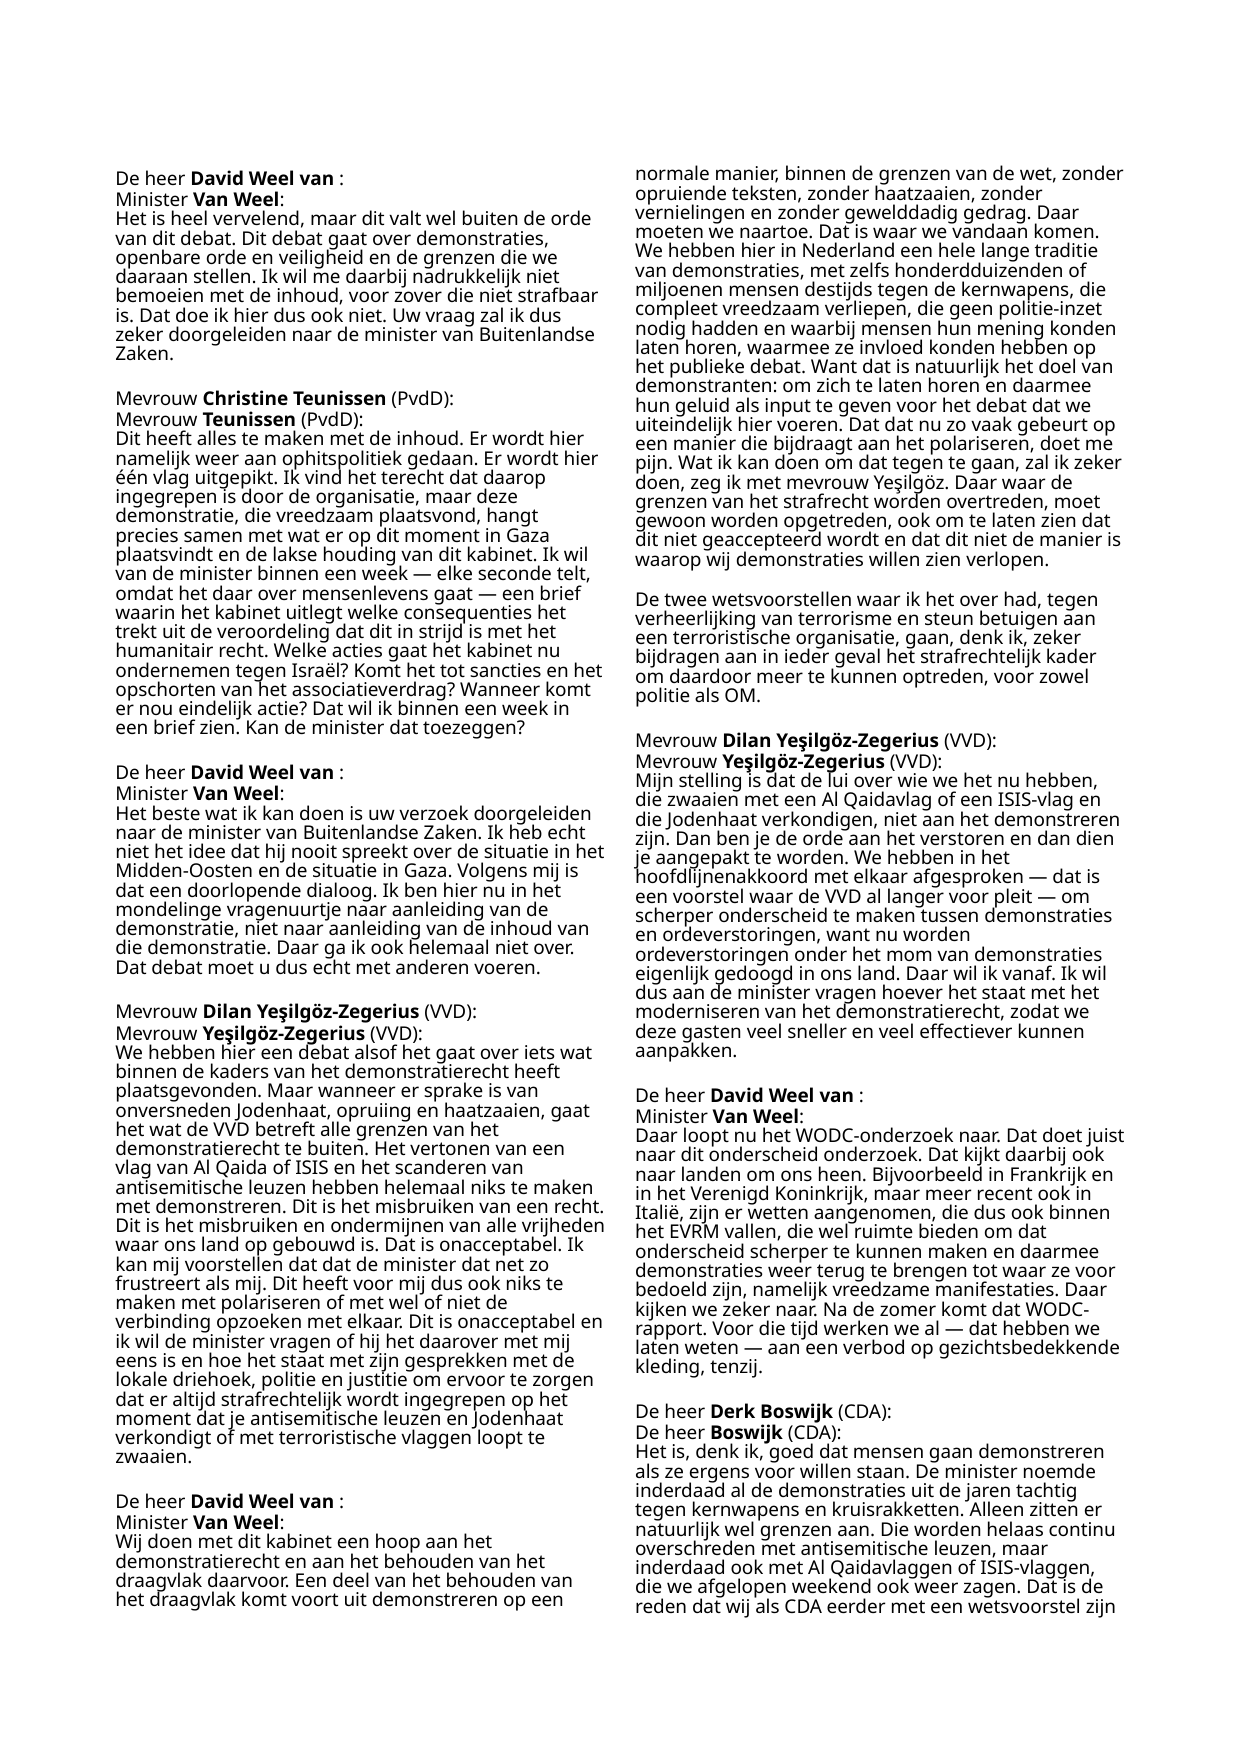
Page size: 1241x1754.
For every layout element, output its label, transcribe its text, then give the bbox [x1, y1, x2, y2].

text Mevrouw Teunissen (PvdD): [115, 411, 605, 430]
text Mevrouw Yeşilgöz-Zegerius (VVD): [115, 1024, 605, 1044]
text Mevrouw Christine Teunissen (PvdD): [115, 385, 605, 411]
text Minister Van Weel: [115, 785, 605, 804]
text De heer David Weel van : [635, 1082, 1125, 1108]
text Minister Van Weel: [635, 1108, 1125, 1127]
text Dit heeft alles te maken met de inhoud. Er wordt hier namelijk weer aan ophitspolitiek gedaan. Er wordt hier één vlag uitgepikt. Ik vind het terecht dat daarop ingegrepen is door de organisatie, maar deze demonstratie, die vreedzaam plaatsvond, hangt precies samen met wat er op dit moment in Gaza plaatsvindt en de lakse houding van dit kabinet. Ik wil van de minister binnen een week — elke seconde telt, omdat het daar over mensenlevens gaat — een brief waarin het kabinet uitlegt welke consequenties het trekt uit de veroordeling dat dit in strijd is met het humanitair recht. Welke acties gaat het kabinet nu ondernemen tegen Israël? Komt het tot sancties en het opschorten van het associatieverdrag? Wanneer komt er nou eindelijk actie? Dat wil ik binnen een week in een brief zien. Kan de minister dat toezeggen? [115, 430, 605, 739]
text De heer David Weel van : [115, 759, 605, 785]
text De heer Boswijk (CDA): [635, 1424, 1125, 1443]
text De heer David Weel van : [115, 165, 605, 191]
text De heer David Weel van : [115, 1488, 605, 1514]
text Het is heel vervelend, maar dit valt wel buiten de orde van dit debat. Dit debat gaat over demonstraties, openbare orde en veiligheid en de grenzen die we daaraan stellen. Ik wil me daarbij nadrukkelijk niet bemoeien met de inhoud, voor zover die niet strafbaar is. Dat doe ik hier dus ook niet. Uw vraag zal ik dus zeker doorgeleiden naar de minister van Buitenlandse Zaken. [115, 210, 605, 364]
text De heer Derk Boswijk (CDA): [635, 1398, 1125, 1424]
text Mevrouw Dilan Yeşilgöz-Zegerius (VVD): [115, 999, 605, 1024]
text We hebben hier een debat alsof het gaat over iets wat binnen de kaders van het demonstratierecht heeft plaatsgevonden. Maar wanneer er sprake is van onversneden Jodenhaat, opruiing en haatzaaien, gaat het wat de VVD betreft alle grenzen van het demonstratierecht te buiten. Het vertonen van een vlag van Al Qaida of ISIS en het scanderen van antisemitische leuzen hebben helemaal niks te maken met demonstreren. Dit is het misbruiken van een recht. Dit is het misbruiken en ondermijnen van alle vrijheden waar ons land op gebouwd is. Dat is onacceptabel. Ik kan mij voorstellen dat dat de minister dat net zo frustreert als mij. Dit heeft voor mij dus ook niks te maken met polariseren of met wel of niet de verbinding opzoeken met elkaar. Dit is onacceptabel en ik wil de minister vragen of hij het daarover met mij eens is en hoe het staat met zijn gesprekken met de lokale driehoek, politie en justitie om ervoor te zorgen dat er altijd strafrechtelijk wordt ingegrepen op het moment dat je antisemitische leuzen en Jodenhaat verkondigt of met terroristische vlaggen loopt te zwaaien. [115, 1044, 605, 1468]
text Het beste wat ik kan doen is uw verzoek doorgeleiden naar de minister van Buitenlandse Zaken. Ik heb echt niet het idee dat hij nooit spreekt over de situatie in het Midden-Oosten en de situatie in Gaza. Volgens mij is dat een doorlopende dialoog. Ik ben hier nu in het mondelinge vragenuurtje naar aanleiding van de demonstratie, niet naar aanleiding van de inhoud van die demonstratie. Daar ga ik ook helemaal niet over. Dat debat moet u dus echt met anderen voeren. [115, 804, 605, 978]
text Wij doen met dit kabinet een hoop aan het demonstratierecht en aan het behouden van het draagvlak daarvoor. Een deel van het behouden van het draagvlak komt voort uit demonstreren op een [115, 1533, 605, 1611]
text Mevrouw Dilan Yeşilgöz-Zegerius (VVD): [635, 727, 1125, 753]
text Mijn stelling is dat de lui over wie we het nu hebben, die zwaaien met een Al Qaidavlag of een ISIS-vlag en die Jodenhaat verkondigen, niet aan het demonstreren zijn. Dan ben je de orde aan het verstoren en dan dien je aangepakt te worden. We hebben in het hoofdlijnenakkoord met elkaar afgesproken — dat is een voorstel waar de VVD al langer voor pleit — om scherper onderscheid te maken tussen demonstraties en ordeverstoringen, want nu worden ordeverstoringen onder het mom van demonstraties eigenlijk gedoogd in ons land. Daar wil ik vanaf. Ik wil dus aan de minister vragen hoever het staat met het moderniseren van het demonstratierecht, zodat we deze gasten veel sneller en veel effectiever kunnen aanpakken. [635, 772, 1125, 1061]
text Daar loopt nu het WODC-onderzoek naar. Dat doet juist naar dit onderscheid onderzoek. Dat kijkt daarbij ook naar landen om ons heen. Bijvoorbeeld in Frankrijk en in het Verenigd Koninkrijk, maar meer recent ook in Italië, zijn er wetten aangenomen, die dus ook binnen het EVRM vallen, die wel ruimte bieden om dat onderscheid scherper te kunnen maken en daarmee demonstraties weer terug te brengen tot waar ze voor bedoeld zijn, namelijk vreedzame manifestaties. Daar kijken we zeker naar. Na de zomer komt dat WODC-rapport. Voor die tijd werken we al — dat hebben we laten weten — aan een verbod op gezichtsbedekkende kleding, tenzij. [635, 1127, 1125, 1378]
text Minister Van Weel: [115, 1514, 605, 1533]
text normale manier, binnen de grenzen van de wet, zonder opruiende teksten, zonder haatzaaien, zonder vernielingen en zonder gewelddadig gedrag. Daar moeten we naartoe. Dat is waar we vandaan komen. We hebben hier in Nederland een hele lange traditie van demonstraties, met zelfs honderdduizenden of miljoenen mensen destijds tegen de kernwapens, die compleet vreedzaam verliepen, die geen politie-inzet nodig hadden en waarbij mensen hun mening konden laten horen, waarmee ze invloed konden hebben op het publieke debat. Want dat is natuurlijk het doel van demonstranten: om zich te laten horen en daarmee hun geluid als input te geven voor het debat dat we uiteindelijk hier voeren. Dat dat nu zo vaak gebeurt op een manier die bijdraagt aan het polariseren, doet me pijn. Wat ik kan doen om dat tegen te gaan, zal ik zeker doen, zeg ik met mevrouw Yeşilgöz. Daar waar de grenzen van het strafrecht worden overtreden, moet gewoon worden opgetreden, ook om te laten zien dat dit niet geaccepteerd wordt en dat dit niet de manier is waarop wij demonstraties willen zien verlopen. [635, 165, 1125, 570]
text Mevrouw Yeşilgöz-Zegerius (VVD): [635, 753, 1125, 772]
text Minister Van Weel: [115, 191, 605, 210]
text Het is, denk ik, goed dat mensen gaan demonstreren als ze ergens voor willen staan. De minister noemde inderdaad al de demonstraties uit de jaren tachtig tegen kernwapens en kruisrakketten. Alleen zitten er natuurlijk wel grenzen aan. Die worden helaas continu overschreden met antisemitische leuzen, maar inderdaad ook met Al Qaidavlaggen of ISIS-vlaggen, die we afgelopen weekend ook weer zagen. Dat is de reden dat wij als CDA eerder met een wetsvoorstel zijn [635, 1443, 1125, 1617]
text De twee wetsvoorstellen waar ik het over had, tegen verheerlijking van terrorisme en steun betuigen aan een terroristische organisatie, gaan, denk ik, zeker bijdragen aan in ieder geval het strafrechtelijk kader om daardoor meer te kunnen optreden, voor zowel politie als OM. [635, 591, 1125, 706]
